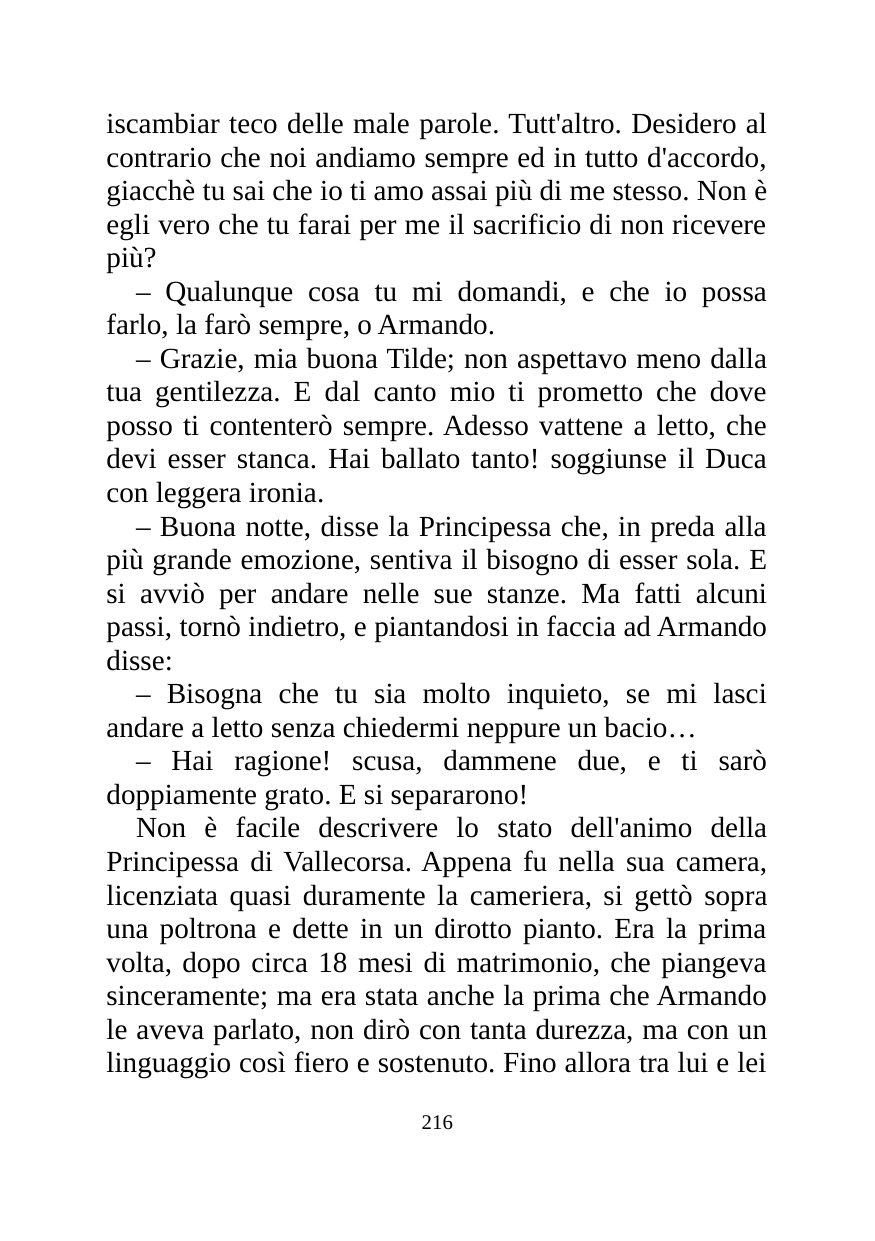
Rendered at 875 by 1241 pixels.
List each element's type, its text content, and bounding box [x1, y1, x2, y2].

text – Qualunque cosa tu mi domandi, e che io possa farlo, la farò sempre, o Armando. [106, 274, 768, 341]
text Non è facile descrivere lo stato dell'animo della Principessa di Vallecorsa. Appena fu nella sua camera, licenziata quasi duramente la cameriera, si gettò sopra una poltrona e dette in un dirotto pianto. Era la prima volta, dopo circa 18 mesi di matrimonio, che piangeva sinceramente; ma era stata anche la prima che Armando le aveva parlato, non dirò con tanta durezza, ma con un linguaggio così fiero e sostenuto. Fino allora tra lui e lei [106, 811, 768, 1079]
text – Buona notte, disse la Principessa che, in preda alla più grande emozione, sentiva il bisogno di esser sola. E si avviò per andare nelle sue stanze. Ma fatti alcuni passi, tornò indietro, e piantandosi in faccia ad Armando disse: [106, 509, 768, 676]
text – Hai ragione! scusa, dammene due, e ti sarò doppiamente grato. E si separarono! [106, 743, 768, 811]
text iscambiar teco delle male parole. Tutt'altro. Desidero al contrario che noi andiamo sempre ed in tutto d'accordo, giacchè tu sai che io ti amo assai più di me stesso. Non è egli vero che tu farai per me il sacrificio di non ricevere più? [106, 106, 768, 274]
text – Bisogna che tu sia molto inquieto, se mi lasci andare a letto senza chiedermi neppure un bacio… [106, 676, 768, 743]
text – Grazie, mia buona Tilde; non aspettavo meno dalla tua gentilezza. E dal canto mio ti prometto che dove posso ti contenterò sempre. Adesso vattene a letto, che devi esser stanca. Hai ballato tanto! soggiunse il Duca con leggera ironia. [106, 341, 768, 509]
